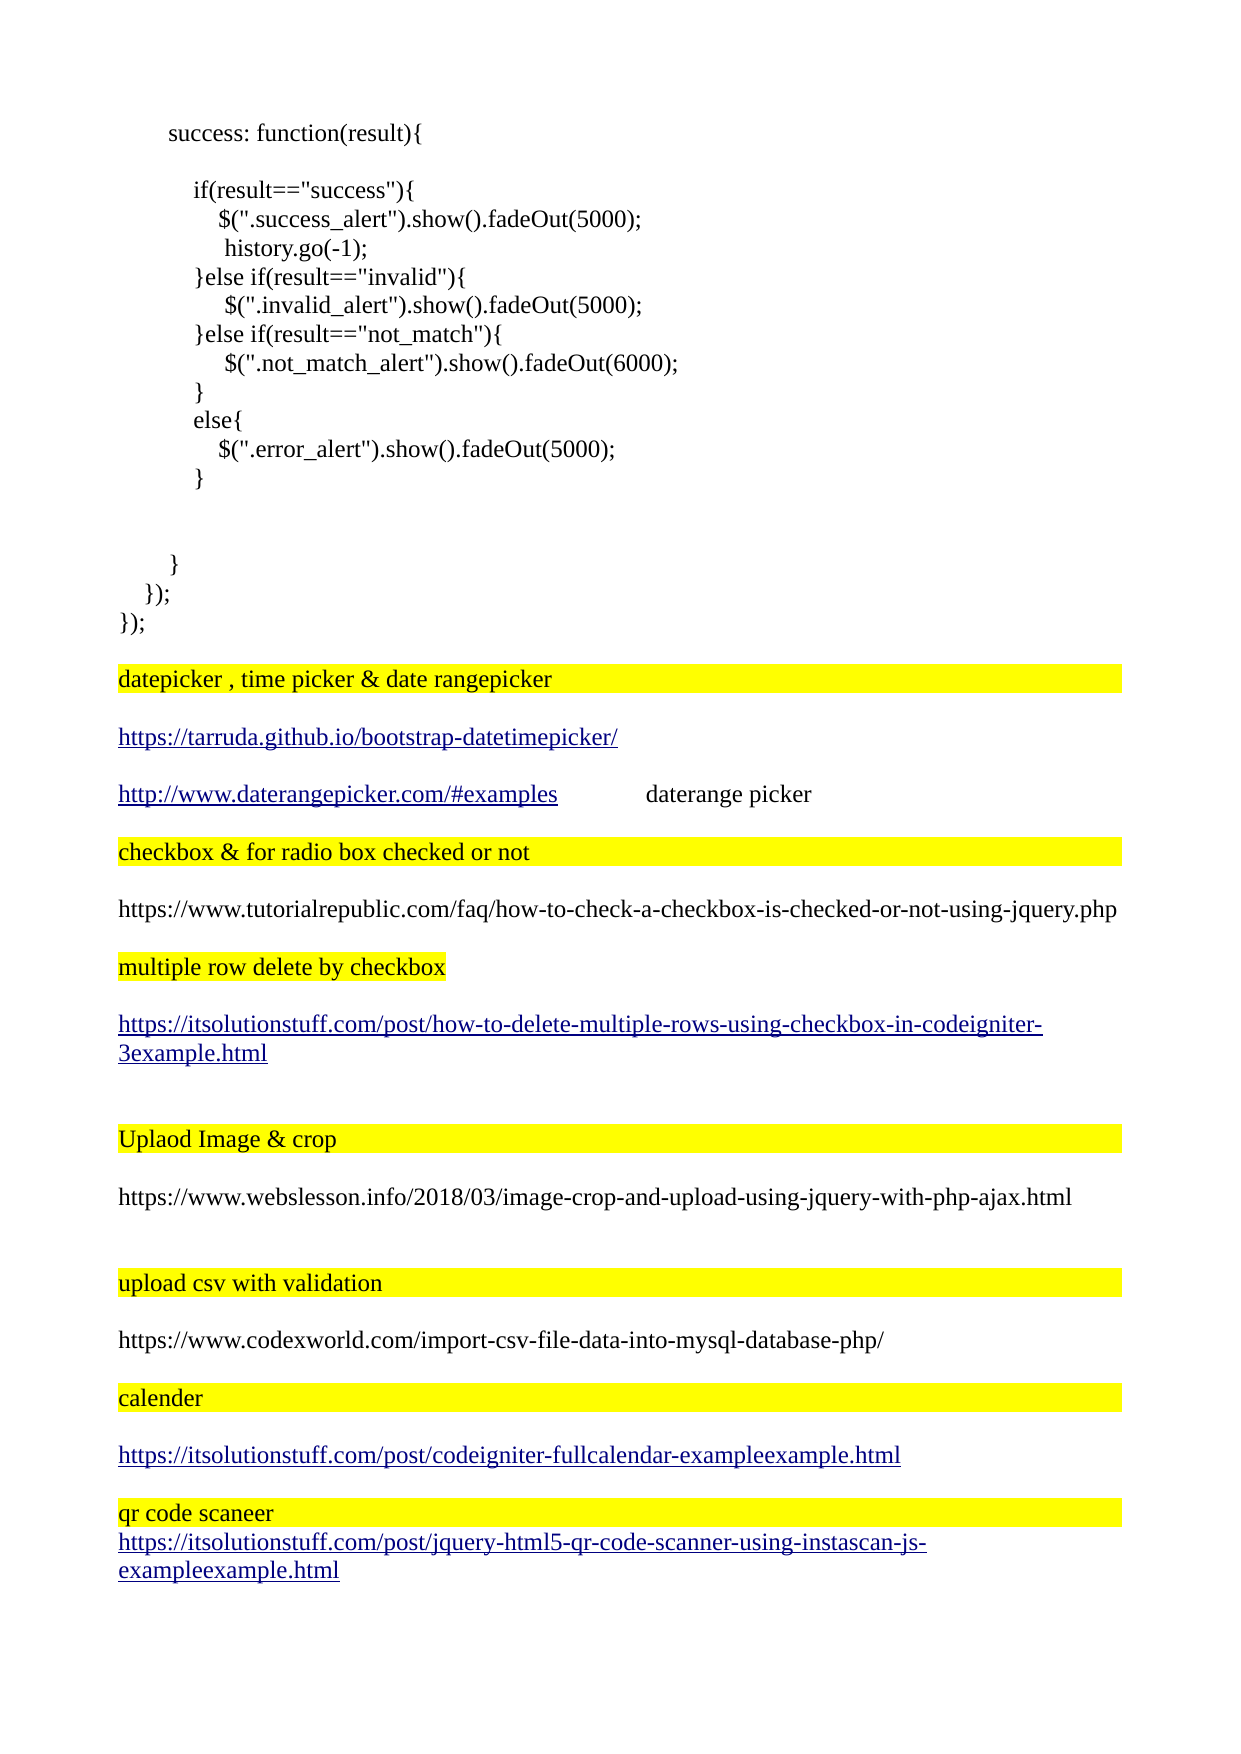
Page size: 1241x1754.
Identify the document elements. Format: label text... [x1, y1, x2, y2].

text calender [118, 1383, 1122, 1412]
text https://itsolutionstuff.com/post/how-to-delete-multiple-rows-using-checkbox-in-codeigniter-3example.html [118, 1009, 1122, 1067]
text $(".not_match_alert").show().fadeOut(6000); [118, 348, 1122, 377]
text https://tarruda.github.io/bootstrap-datetimepicker/ [118, 722, 1122, 751]
text https://www.webslesson.info/2018/03/image-crop-and-upload-using-jquery-with-php-ajax.html [118, 1182, 1122, 1211]
text } [118, 377, 1122, 406]
text Uplaod Image & crop [118, 1124, 1122, 1153]
text https://itsolutionstuff.com/post/jquery-html5-qr-code-scanner-using-instascan-js-exampleexample.html [118, 1527, 1122, 1584]
text else{ [118, 406, 1122, 434]
text history.go(-1); [118, 233, 1122, 262]
text }else if(result=="invalid"){ [118, 262, 1122, 291]
text if(result=="success"){ [118, 176, 1122, 204]
text https://itsolutionstuff.com/post/codeigniter-fullcalendar-exampleexample.html [118, 1441, 1122, 1469]
text upload csv with validation [118, 1268, 1122, 1297]
text success: function(result){ [118, 118, 1122, 147]
text $(".error_alert").show().fadeOut(5000); [118, 434, 1122, 463]
text }); [118, 578, 1122, 607]
text }); [118, 607, 1122, 636]
text multiple row delete by checkbox [118, 952, 1122, 981]
text datepicker , time picker & date rangepicker [118, 664, 1122, 693]
text $(".success_alert").show().fadeOut(5000); [118, 204, 1122, 233]
text } [118, 463, 1122, 492]
text https://www.tutorialrepublic.com/faq/how-to-check-a-checkbox-is-checked-or-not-using-jquery.php [118, 894, 1122, 923]
text http://www.daterangepicker.com/#examples daterange picker [118, 779, 1122, 808]
text $(".invalid_alert").show().fadeOut(5000); [118, 291, 1122, 319]
text checkbox & for radio box checked or not [118, 837, 1122, 866]
text https://www.codexworld.com/import-csv-file-data-into-mysql-database-php/ [118, 1326, 1122, 1354]
text qr code scaneer [118, 1498, 1122, 1527]
text } [118, 549, 1122, 578]
text }else if(result=="not_match"){ [118, 319, 1122, 348]
